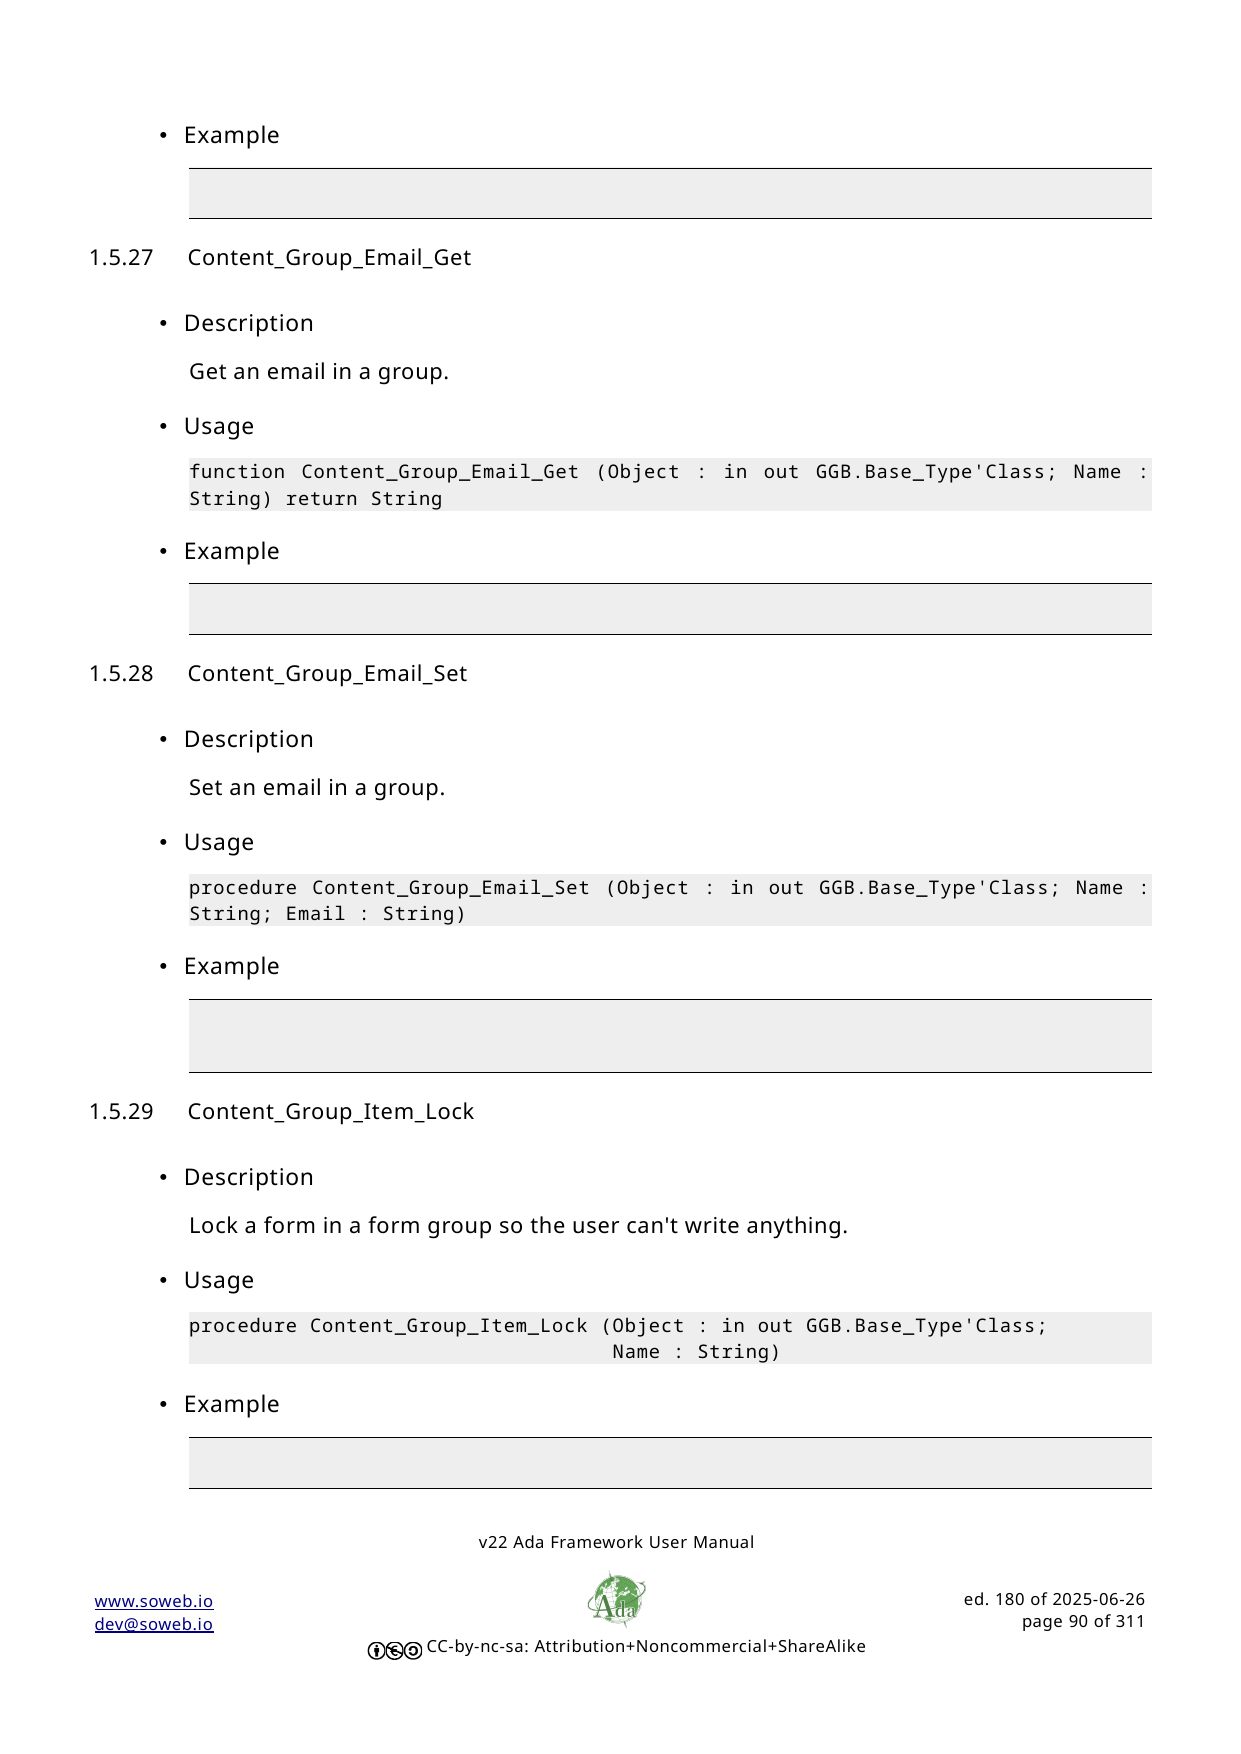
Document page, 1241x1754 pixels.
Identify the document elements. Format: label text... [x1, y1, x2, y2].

text Set an email in a group. [189, 771, 1152, 801]
subtitle Content_Group_Email_Get [88, 242, 1152, 283]
subtitle Usage [159, 825, 1152, 856]
subtitle Example [159, 118, 1152, 150]
subtitle Description [159, 1161, 1152, 1192]
text function Content_Group_Email_Get (Object : in out GGB.Base_Type'Class; Name : String) return String [189, 458, 1152, 511]
subtitle Description [159, 307, 1152, 338]
text Get an email in a group. [189, 356, 1152, 386]
subtitle Content_Group_Email_Set [88, 658, 1152, 699]
picture [367, 1642, 423, 1660]
text procedure Content_Group_Item_Lock (Object : in out GGB.Base_Type'Class; Name : String) [189, 1312, 1152, 1364]
subtitle Usage [159, 1263, 1152, 1294]
subtitle Example [159, 950, 1152, 981]
subtitle Content_Group_Item_Lock [88, 1096, 1152, 1137]
subtitle Description [159, 722, 1152, 754]
subtitle Example [159, 534, 1152, 565]
text Lock a form in a form group so the user can't write anything. [189, 1209, 1152, 1239]
text procedure Content_Group_Email_Set (Object : in out GGB.Base_Type'Class; Name : String; Email : String) [189, 874, 1152, 926]
subtitle Usage [159, 409, 1152, 441]
picture [587, 1570, 646, 1629]
subtitle Example [159, 1388, 1152, 1419]
